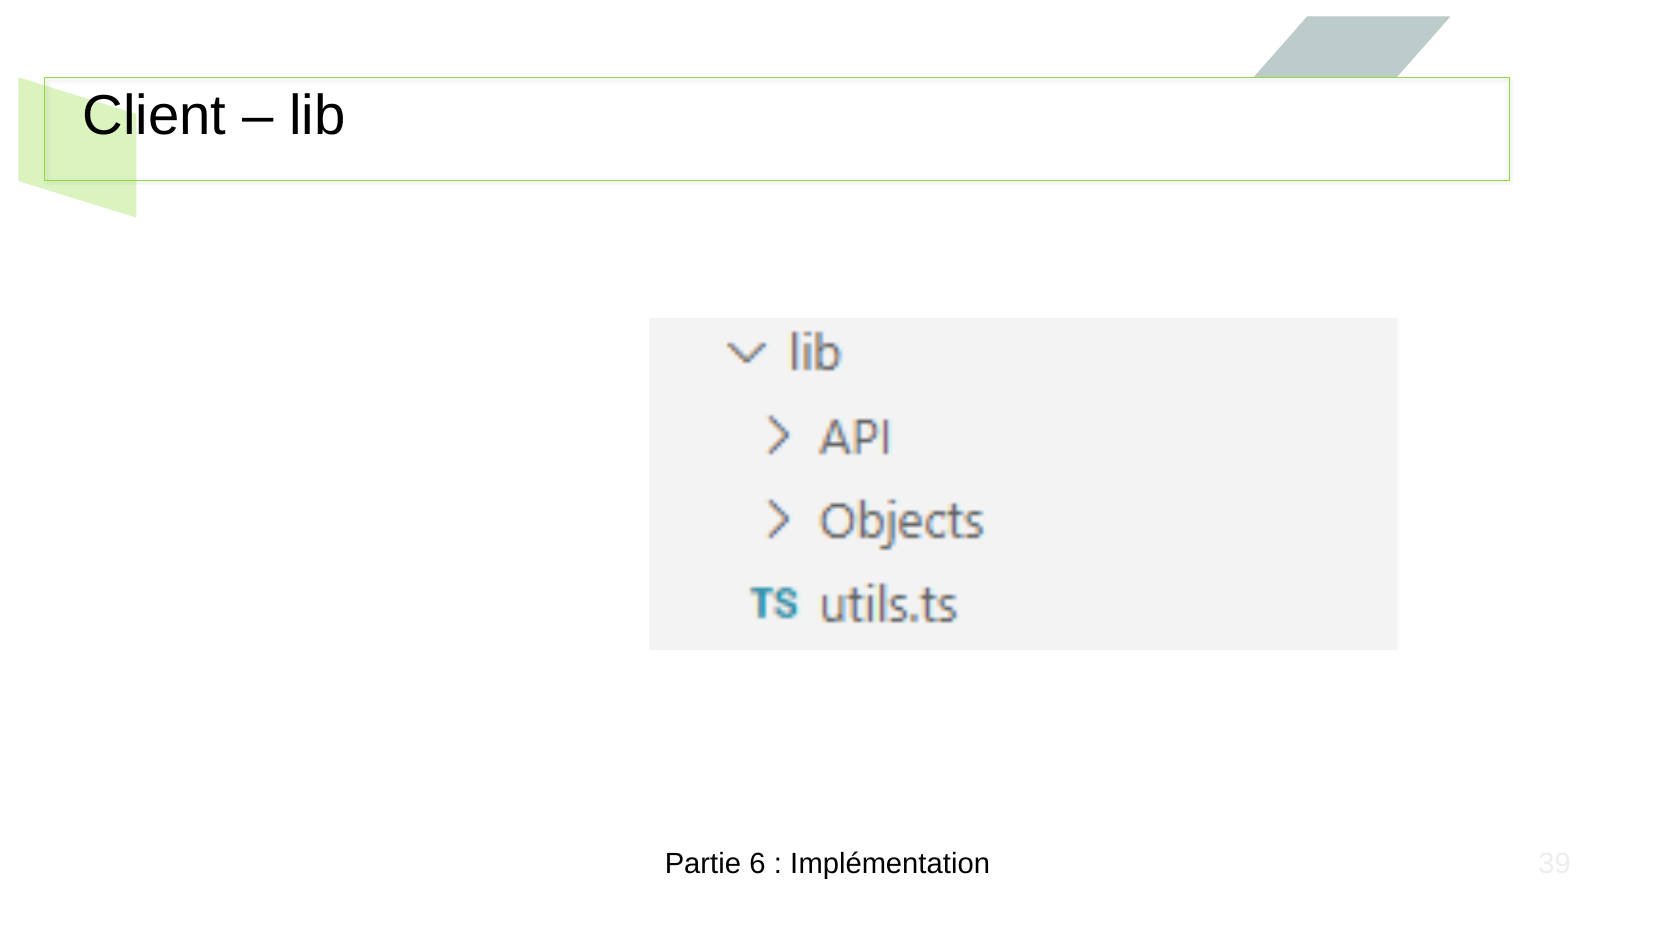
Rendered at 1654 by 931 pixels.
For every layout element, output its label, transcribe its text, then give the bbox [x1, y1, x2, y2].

title Client – lib [82, 37, 1571, 193]
picture [649, 318, 1430, 650]
